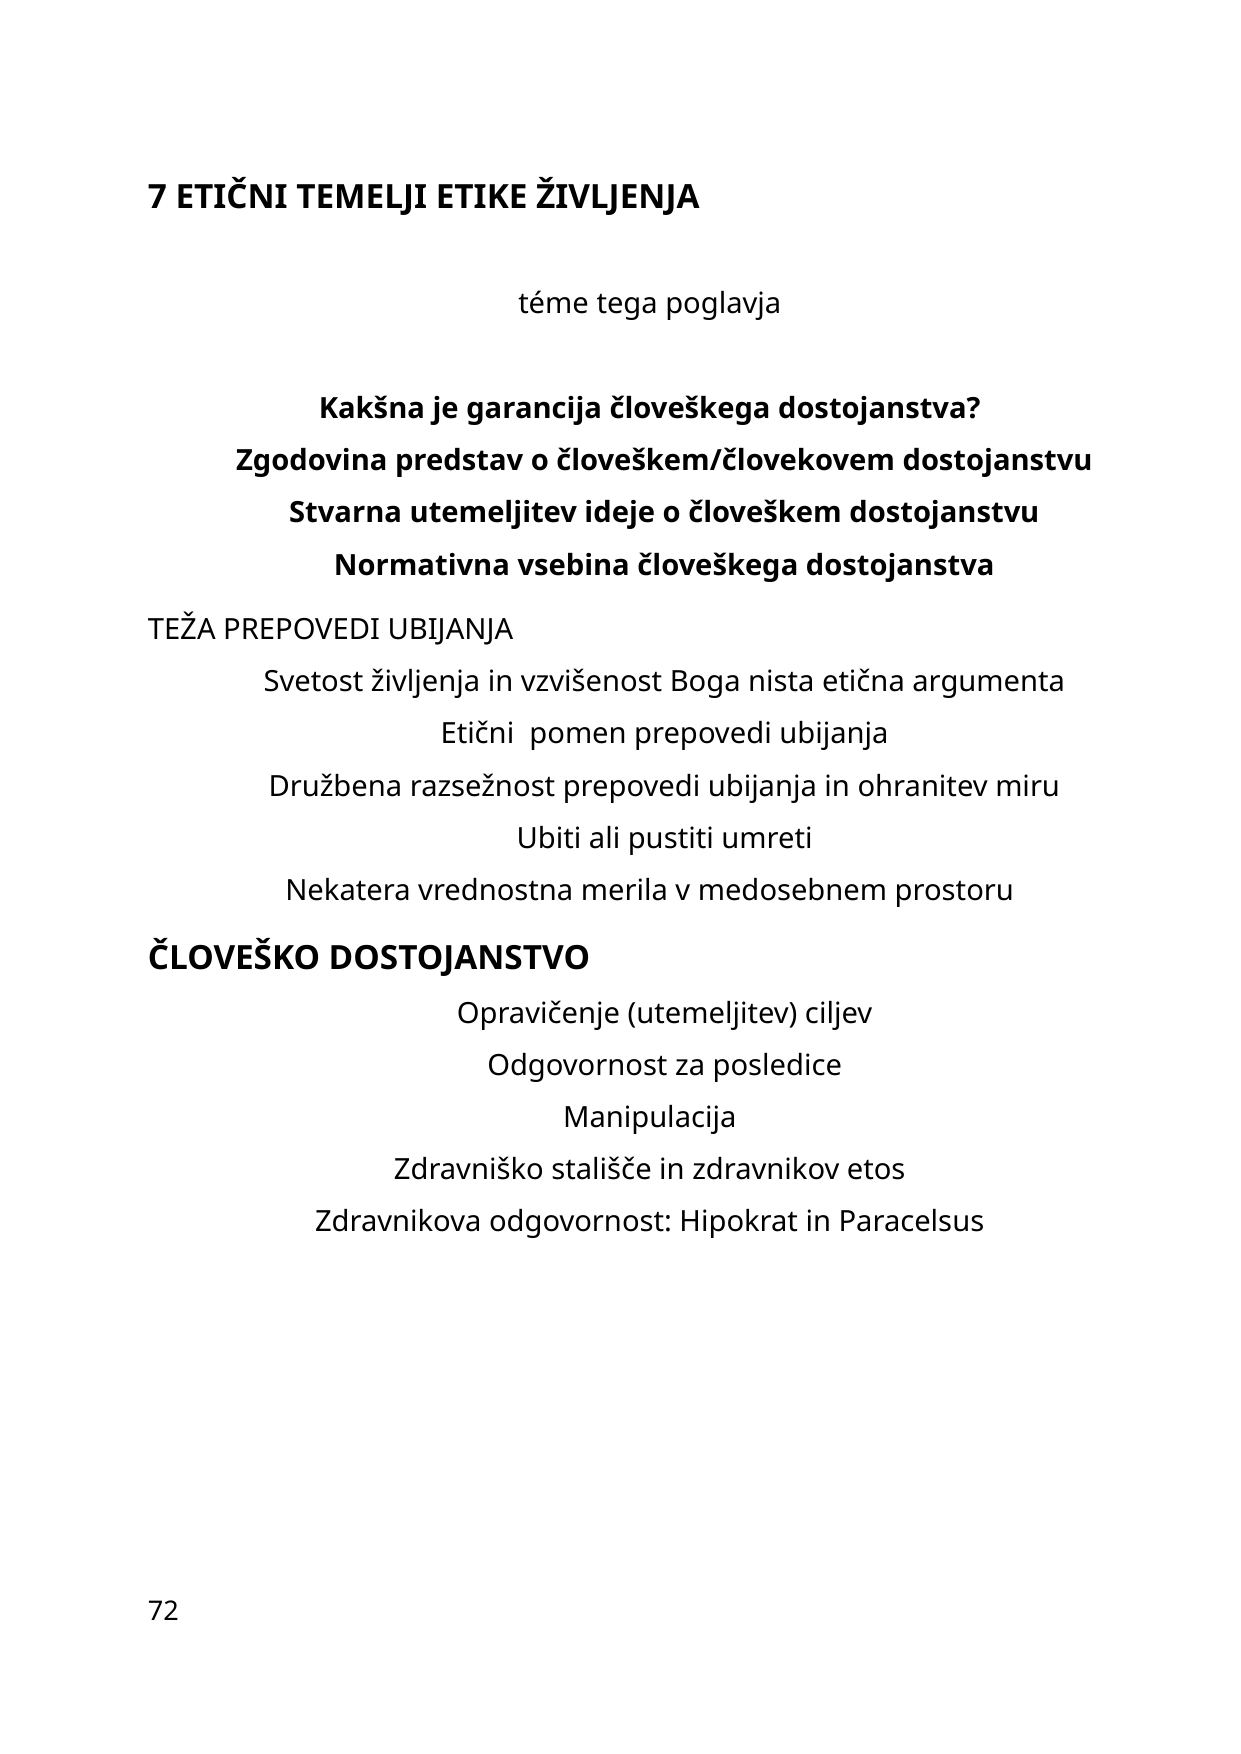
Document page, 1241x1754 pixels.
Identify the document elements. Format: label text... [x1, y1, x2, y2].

text Zgodovina predstav o človeškem/človekovem dostojanstvu [177, 439, 1152, 479]
subtitle 7 ETIČNI TEMELJI ETIKE ŽIVLJENJA [148, 173, 1152, 218]
text Kakšna je garancija človeškega dostojanstva? [148, 387, 1152, 427]
text Opravičenje (utemeljitev) ciljev [177, 992, 1152, 1032]
text Nekatera vrednostna merila v medosebnem prostoru [148, 869, 1152, 909]
text Zdravnikova odgovornost: Hipokrat in Paracelsus [148, 1201, 1152, 1240]
subtitle Teža prepovedi ubijanja [148, 608, 1152, 648]
subtitle Človeško dostojanstvo [148, 934, 1152, 979]
text Manipulacija [148, 1096, 1152, 1136]
text Stvarna utemeljitev ideje o človeškem dostojanstvu [177, 492, 1152, 531]
text Normativna vsebina človeškega dostojanstva [177, 544, 1152, 583]
text Ubiti ali pustiti umreti [177, 817, 1152, 857]
text Zdravniško stališče in zdravnikov etos [148, 1148, 1152, 1188]
text Svetost življenja in vzvišenost Boga nista etična argumenta [177, 661, 1152, 700]
text Družbena razsežnost prepovedi ubijanja in ohranitev miru [177, 765, 1152, 805]
text Odgovornost za posledice [177, 1044, 1152, 1084]
text téme tega poglavja [148, 283, 1152, 322]
text Etični pomen prepovedi ubijanja [177, 713, 1152, 752]
